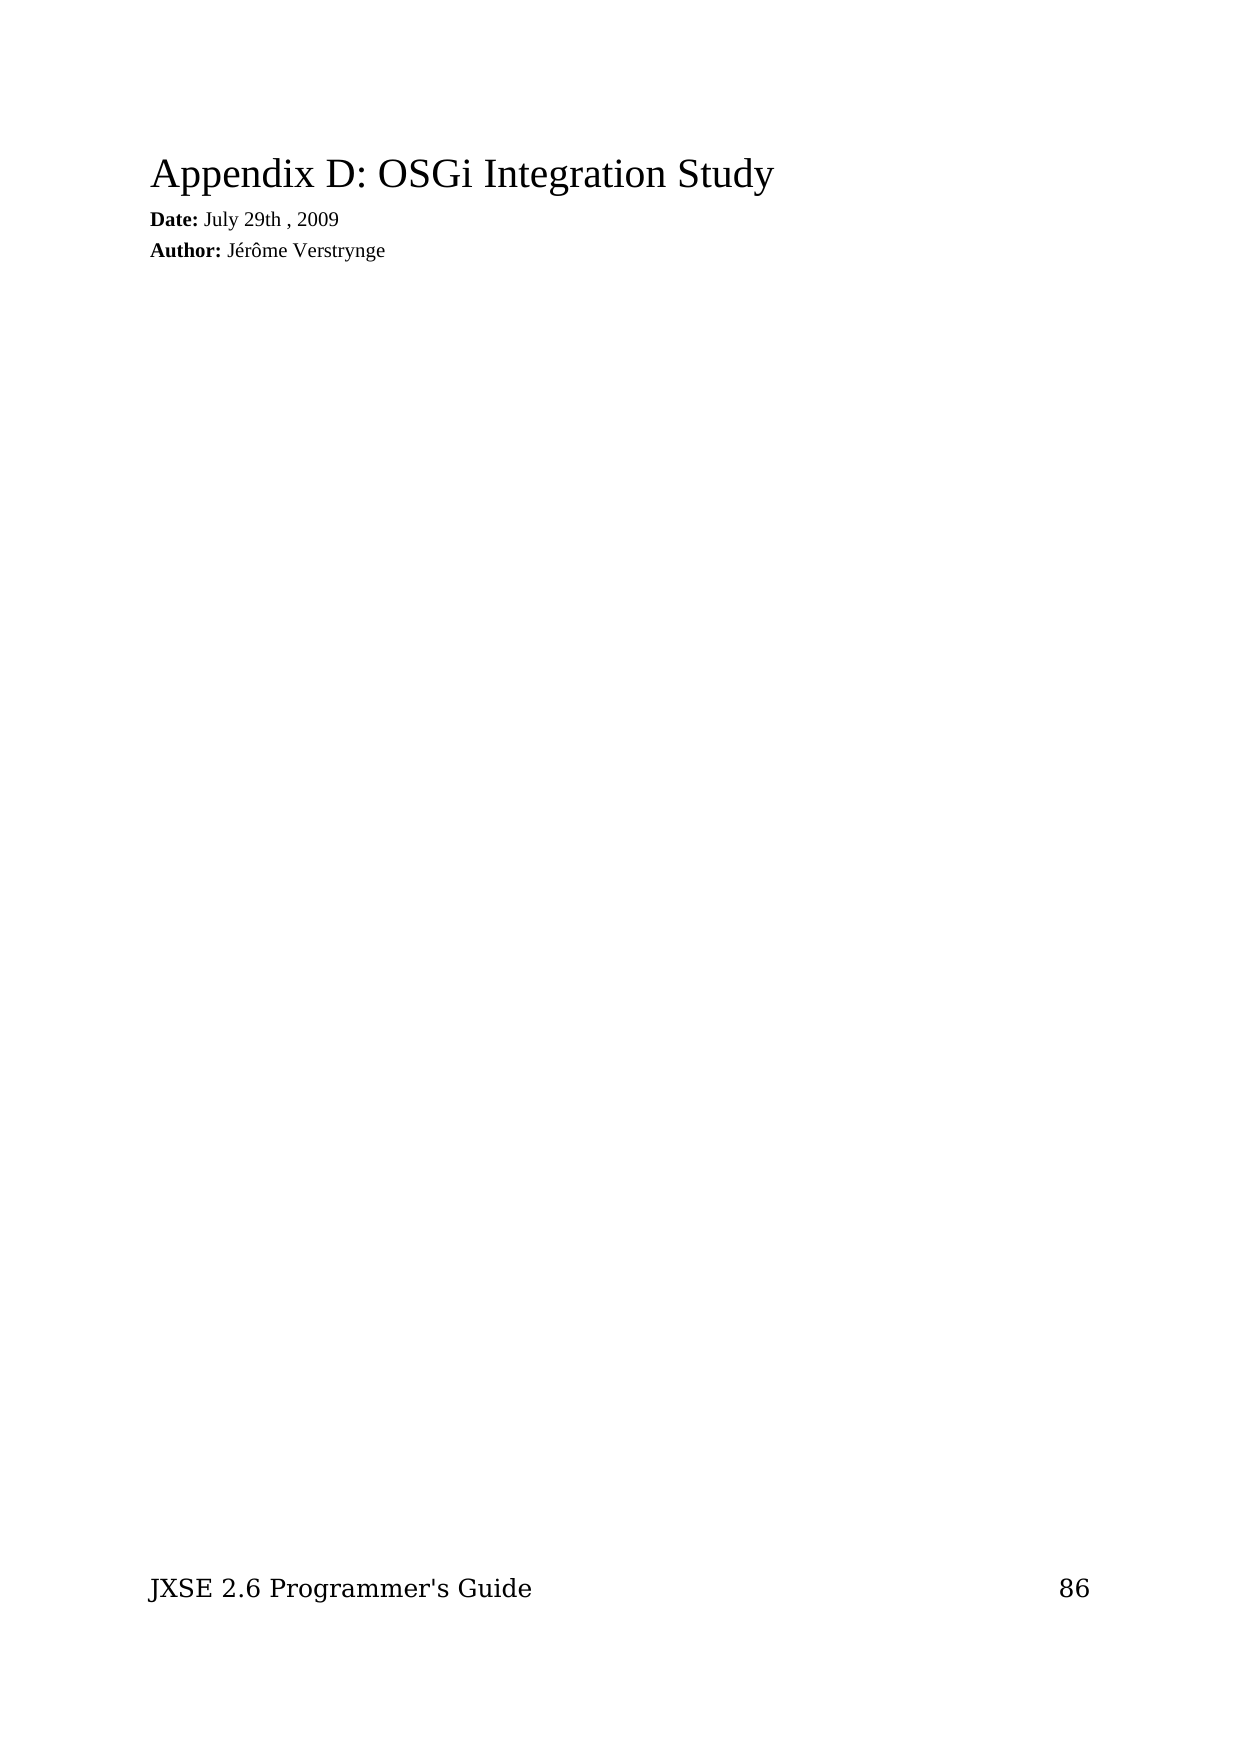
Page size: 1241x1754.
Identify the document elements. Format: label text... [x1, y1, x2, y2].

text Date: July 29th , 2009 [150, 208, 1090, 231]
text Author: Jérôme Verstrynge [150, 239, 1090, 262]
text Appendix D: OSGi Integration Study [150, 150, 1090, 196]
